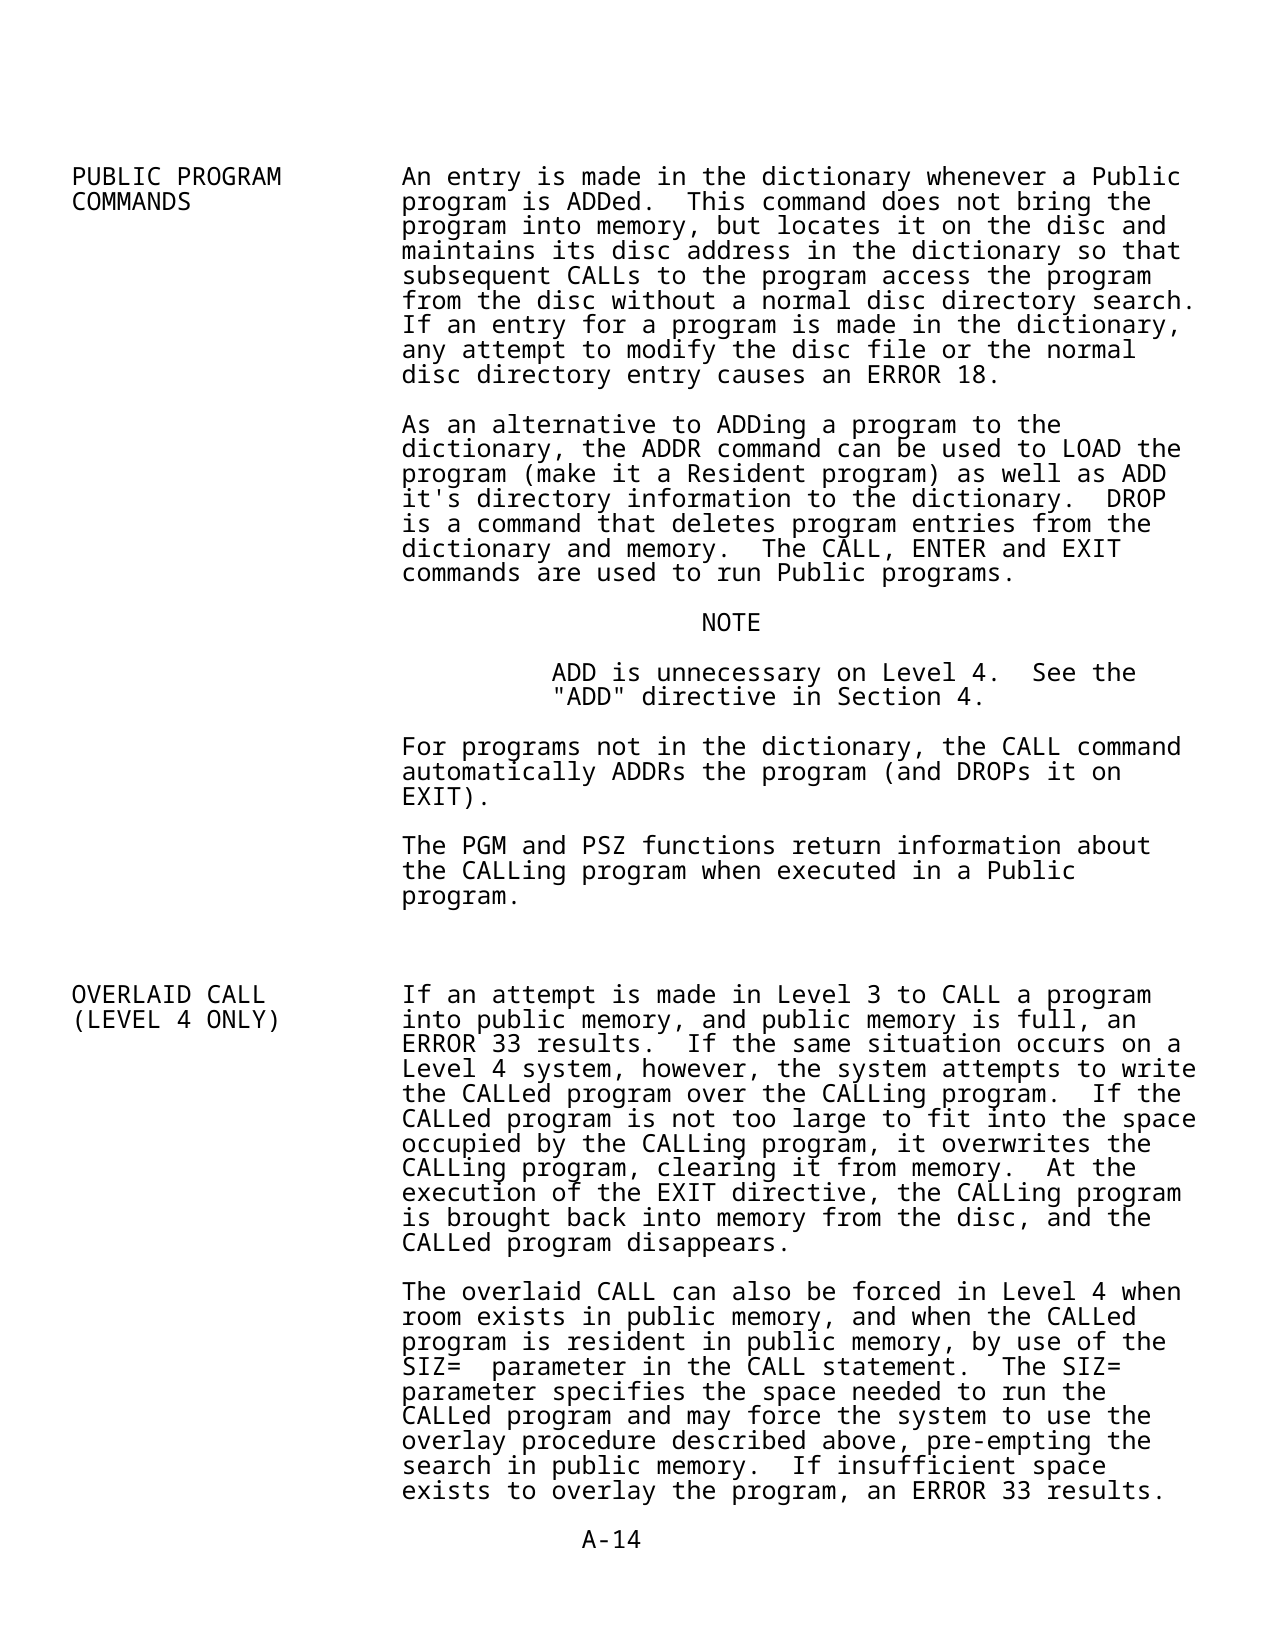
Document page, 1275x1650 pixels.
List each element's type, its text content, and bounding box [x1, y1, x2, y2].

text automatically ADDRs the program (and DROPs it on [41, 760, 1234, 785]
text dictionary and memory. The CALL, ENTER and EXIT [41, 537, 1234, 562]
text from the disc without a normal disc directory search. [41, 289, 1234, 314]
text SIZ= parameter in the CALL statement. The SIZ= [41, 1355, 1234, 1380]
text program (make it a Resident program) as well as ADD [41, 463, 1234, 488]
text ADD is unnecessary on Level 4. See the [41, 661, 1234, 686]
text (LEVEL 4 ONLY) into public memory, and public memory is full, an [41, 1008, 1234, 1033]
text PUBLIC PROGRAM An entry is made in the dictionary whenever a Public [41, 165, 1234, 190]
text ERROR 33 results. If the same situation occurs on a [41, 1033, 1234, 1058]
text program into memory, but locates it on the disc and [41, 215, 1234, 240]
text maintains its disc address in the dictionary so that [41, 240, 1234, 264]
text As an alternative to ADDing a program to the [41, 413, 1234, 438]
text dictionary, the ADDR command can be used to LOAD the [41, 438, 1234, 463]
text occupied by the CALLing program, it overwrites the [41, 1132, 1234, 1157]
text CALLed program is not too large to fit into the space [41, 1107, 1234, 1132]
text the CALLing program when executed in a Public [41, 859, 1234, 884]
text search in public memory. If insufficient space [41, 1454, 1234, 1479]
text "ADD" directive in Section 4. [41, 686, 1234, 711]
text The overlaid CALL can also be forced in Level 4 when [41, 1281, 1234, 1306]
text OVERLAID CALL If an attempt is made in Level 3 to CALL a program [41, 983, 1234, 1008]
text CALLing program, clearing it from memory. At the [41, 1157, 1234, 1182]
text parameter specifies the space needed to run the [41, 1380, 1234, 1405]
text is a command that deletes program entries from the [41, 512, 1234, 537]
text disc directory entry causes an ERROR 18. [41, 364, 1234, 388]
text any attempt to modify the disc file or the normal [41, 339, 1234, 364]
text COMMANDS program is ADDed. This command does not bring the [41, 190, 1234, 215]
text subsequent CALLs to the program access the program [41, 264, 1234, 289]
text execution of the EXIT directive, the CALLing program [41, 1182, 1234, 1207]
text the CALLed program over the CALLing program. If the [41, 1083, 1234, 1107]
text program. [41, 884, 1234, 909]
text commands are used to run Public programs. [41, 562, 1234, 587]
text program is resident in public memory, by use of the [41, 1331, 1234, 1355]
text Level 4 system, however, the system attempts to write [41, 1058, 1234, 1083]
text For programs not in the dictionary, the CALL command [41, 736, 1234, 760]
text EXIT). [41, 785, 1234, 810]
text If an entry for a program is made in the dictionary, [41, 314, 1234, 339]
text CALLed program disappears. [41, 1231, 1234, 1256]
text it's directory information to the dictionary. DROP [41, 488, 1234, 512]
text is brought back into memory from the disc, and the [41, 1207, 1234, 1231]
text The PGM and PSZ functions return information about [41, 835, 1234, 859]
text A-14 [41, 1529, 1234, 1554]
text CALLed program and may force the system to use the [41, 1405, 1234, 1430]
text NOTE [41, 612, 1234, 636]
text exists to overlay the program, an ERROR 33 results. [41, 1479, 1234, 1504]
text room exists in public memory, and when the CALLed [41, 1306, 1234, 1331]
text overlay procedure described above, pre-empting the [41, 1430, 1234, 1454]
